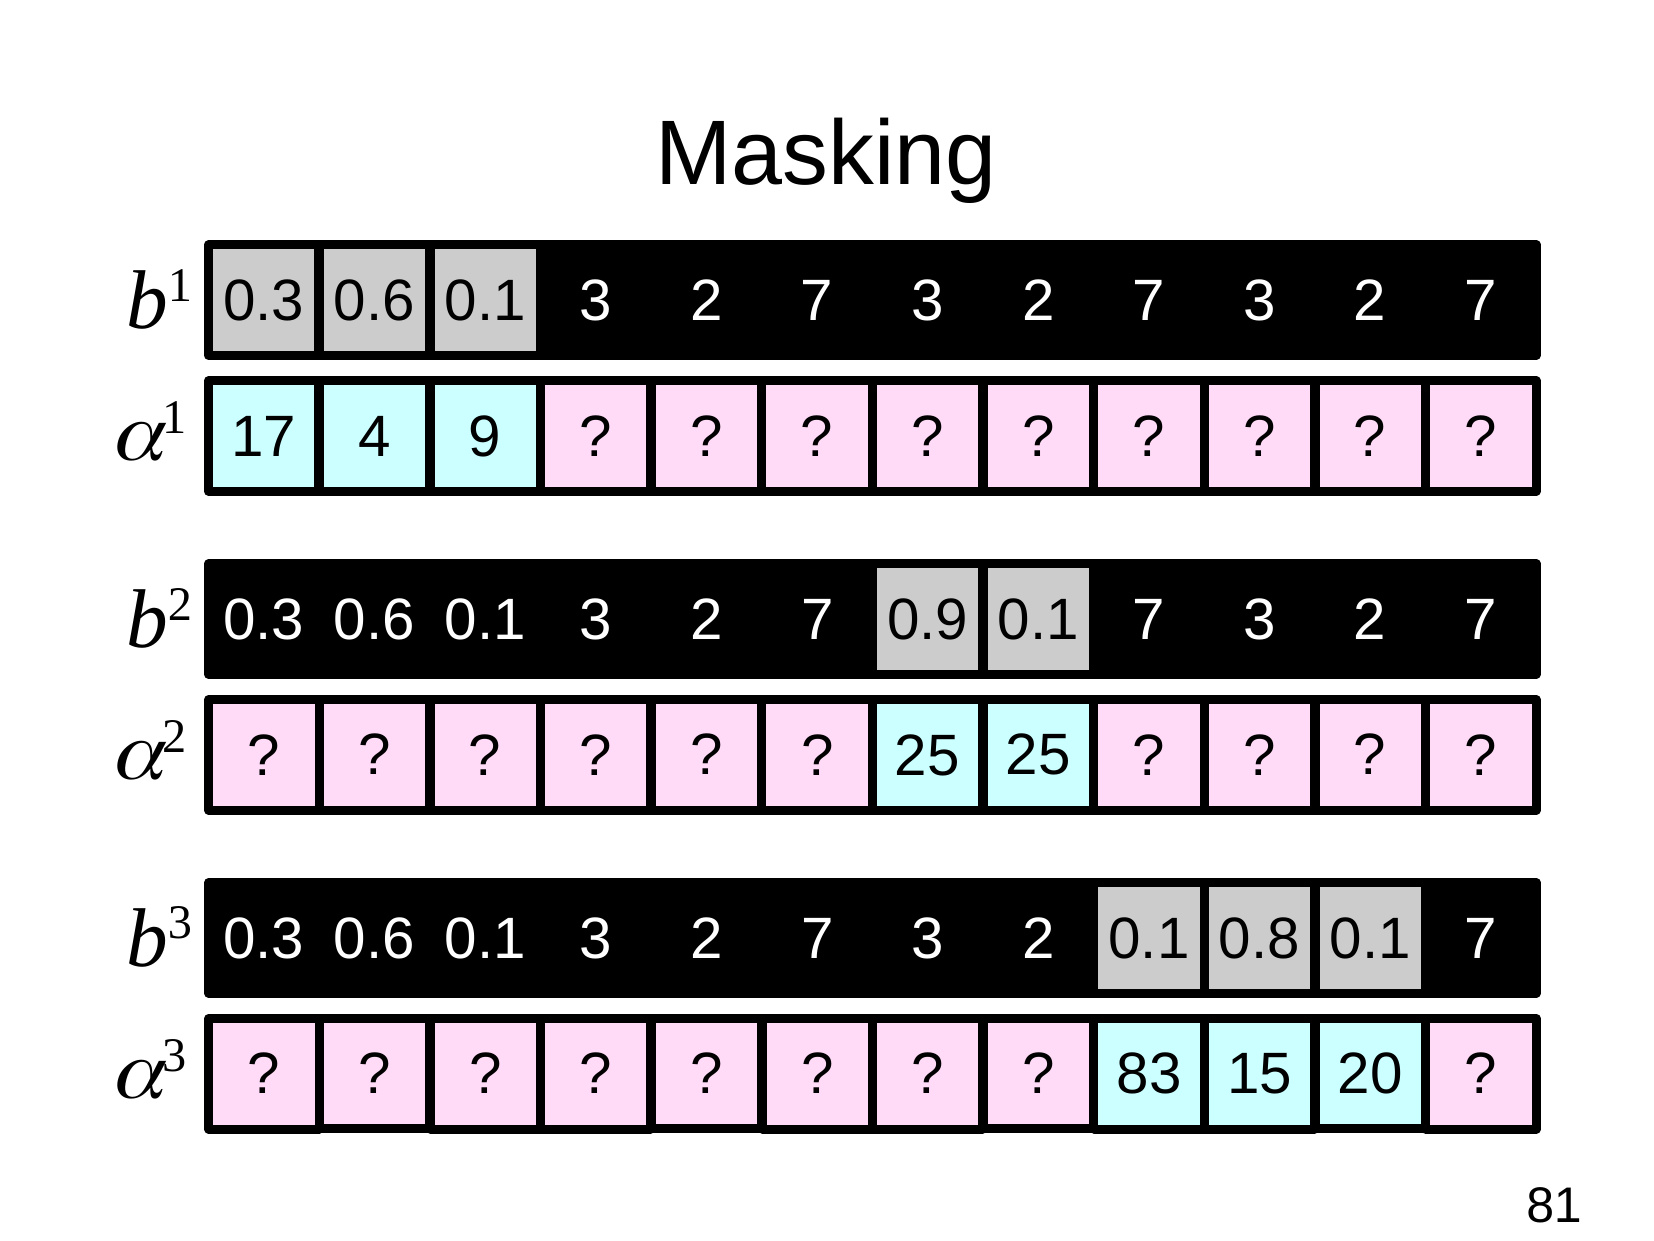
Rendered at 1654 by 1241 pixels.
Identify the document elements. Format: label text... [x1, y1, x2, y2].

text_box ? [1204, 699, 1315, 811]
text_box 3 [1204, 563, 1315, 675]
text_box 7 [1425, 244, 1537, 356]
text_box 15 [1204, 1018, 1315, 1130]
text_box ? [1093, 699, 1204, 811]
text_box 3 [541, 882, 651, 994]
text_box 2 [983, 882, 1093, 994]
text_box ? [872, 380, 983, 492]
text_box ? [983, 1018, 1093, 1129]
text_box 2 [1315, 244, 1425, 356]
text_box 3 [872, 882, 983, 994]
text_box ? [319, 1018, 430, 1129]
text_box 0.1 [430, 563, 541, 675]
text_box ? [762, 1018, 872, 1130]
text_box 2 [651, 244, 761, 356]
text_box b2 [111, 565, 206, 677]
text_box b3 [111, 884, 207, 996]
text_box 2 [651, 563, 761, 675]
text_box ? [208, 1018, 320, 1130]
text_box ? [651, 380, 761, 492]
text_box ? [1425, 380, 1537, 492]
text_box α2 [95, 711, 202, 820]
text_box 2 [651, 882, 762, 994]
text_box ? [651, 1018, 762, 1129]
text_box ? [761, 699, 872, 811]
text_box 0.1 [430, 244, 541, 356]
text_box 0.8 [1204, 882, 1315, 994]
text_box 0.1 [1093, 882, 1204, 994]
text_box 3 [541, 563, 651, 675]
text_box ? [1425, 699, 1537, 811]
text_box 0.1 [1315, 882, 1425, 994]
text_box α1 [95, 392, 202, 501]
text_box 17 [208, 380, 319, 492]
text_box 0.6 [319, 882, 430, 994]
text_box ? [872, 1018, 983, 1130]
text_box 0.3 [208, 882, 319, 994]
text_box ? [1093, 380, 1204, 492]
text_box 0.1 [983, 563, 1093, 675]
text_box ? [983, 380, 1093, 492]
text_box 7 [1093, 244, 1204, 356]
text_box ? [761, 380, 872, 492]
text_box ? [651, 699, 761, 811]
text_box 0.3 [208, 244, 319, 356]
text_box 25 [983, 699, 1093, 811]
text_box ? [1425, 1018, 1537, 1130]
title Masking [82, 49, 1571, 257]
text_box b1 [111, 247, 207, 358]
text_box 7 [761, 244, 872, 356]
text_box 20 [1315, 1018, 1425, 1129]
text_box 0.3 [208, 563, 319, 675]
text_box ? [430, 699, 541, 811]
text_box 0.9 [872, 563, 983, 675]
text_box ? [541, 380, 651, 492]
text_box 0.6 [319, 244, 430, 356]
text_box 2 [983, 244, 1093, 356]
text_box 7 [1093, 563, 1204, 675]
text_box 3 [541, 244, 651, 356]
text_box ? [430, 1018, 541, 1130]
text_box ? [541, 1018, 651, 1130]
text_box 0.1 [430, 882, 541, 994]
text_box 4 [319, 380, 430, 492]
text_box 7 [1425, 563, 1537, 675]
text_box 83 [1093, 1018, 1204, 1130]
text_box ? [1315, 699, 1425, 811]
text_box ? [319, 699, 430, 811]
text_box 7 [1425, 882, 1537, 994]
text_box ? [1315, 380, 1425, 492]
text_box 3 [872, 244, 983, 356]
text_box 7 [761, 563, 872, 675]
text_box 9 [430, 380, 541, 492]
text_box 2 [1315, 563, 1425, 675]
text_box 7 [762, 882, 872, 994]
text_box ? [208, 699, 319, 811]
text_box 3 [1204, 244, 1315, 356]
text_box α3 [95, 1030, 202, 1139]
text_box 25 [872, 699, 983, 811]
text_box ? [541, 699, 651, 811]
text_box 0.6 [319, 563, 430, 675]
text_box ? [1204, 380, 1315, 492]
